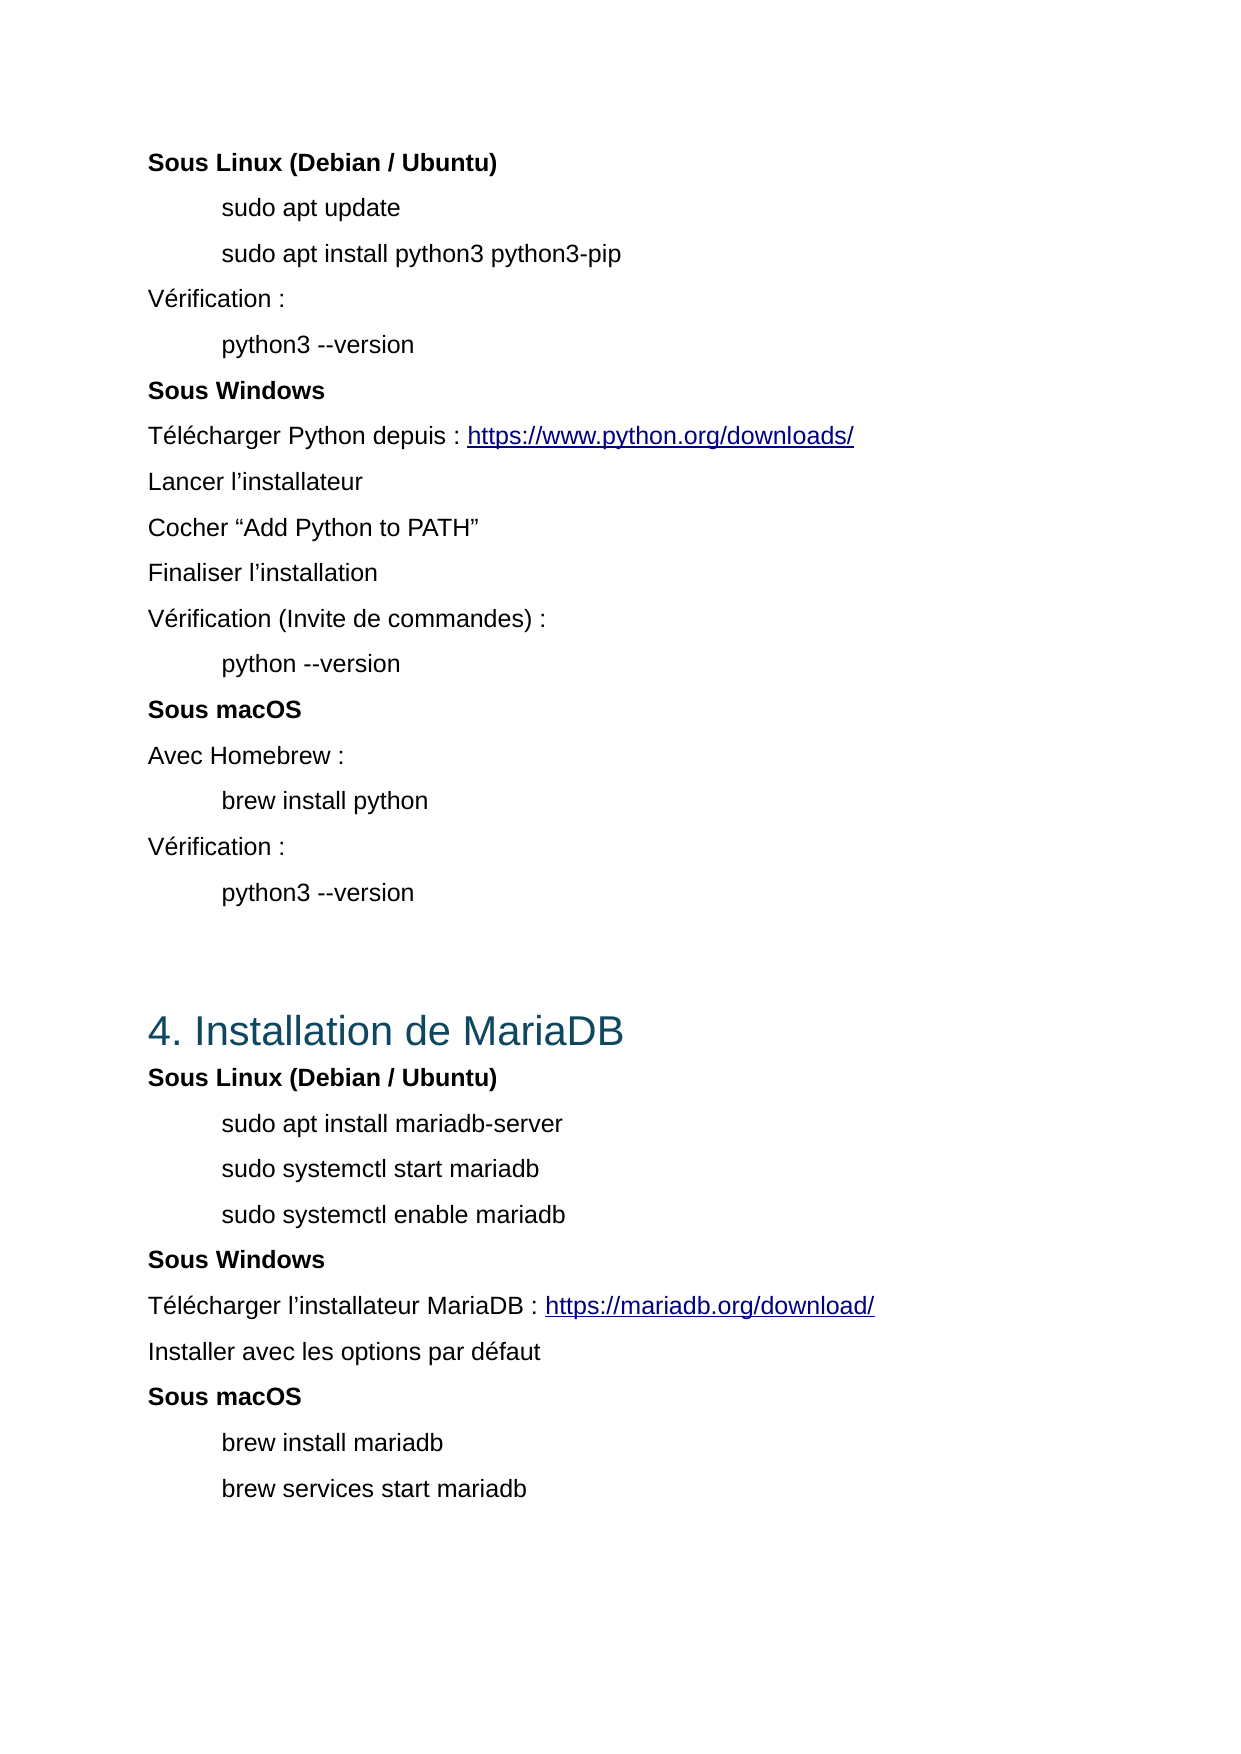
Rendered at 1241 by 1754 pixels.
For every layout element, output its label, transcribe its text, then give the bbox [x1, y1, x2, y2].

subtitle 4. Installation de MariaDB [148, 1006, 1093, 1054]
text sudo apt install mariadb-server [148, 1109, 1093, 1137]
text Vérification : [148, 284, 1093, 313]
text Sous Windows [148, 1246, 1093, 1274]
text brew services start mariadb [148, 1474, 1093, 1502]
text Sous Linux (Debian / Ubuntu) [148, 1063, 1093, 1092]
text Sous macOS [148, 695, 1093, 724]
text brew install mariadb [148, 1428, 1093, 1457]
text python3 --version [148, 330, 1093, 359]
text Vérification : [148, 832, 1093, 861]
text Lancer l’installateur [148, 467, 1093, 496]
text Installer avec les options par défaut [148, 1337, 1093, 1366]
text Télécharger l’installateur MariaDB : https://mariadb.org/download/ [148, 1291, 1093, 1320]
text sudo apt install python3 python3-pip [148, 239, 1093, 268]
text Sous macOS [148, 1382, 1093, 1411]
text python3 --version [148, 878, 1093, 906]
text Sous Windows [148, 376, 1093, 404]
text sudo systemctl enable mariadb [148, 1200, 1093, 1229]
text Avec Homebrew : [148, 741, 1093, 769]
text Sous Linux (Debian / Ubuntu) [148, 148, 1093, 176]
text Télécharger Python depuis : https://www.python.org/downloads/ [148, 421, 1093, 450]
text python --version [148, 649, 1093, 678]
text Finaliser l’installation [148, 558, 1093, 587]
text sudo systemctl start mariadb [148, 1154, 1093, 1183]
text Cocher “Add Python to PATH” [148, 513, 1093, 541]
text brew install python [148, 786, 1093, 815]
text Vérification (Invite de commandes) : [148, 604, 1093, 633]
text sudo apt update [148, 193, 1093, 222]
